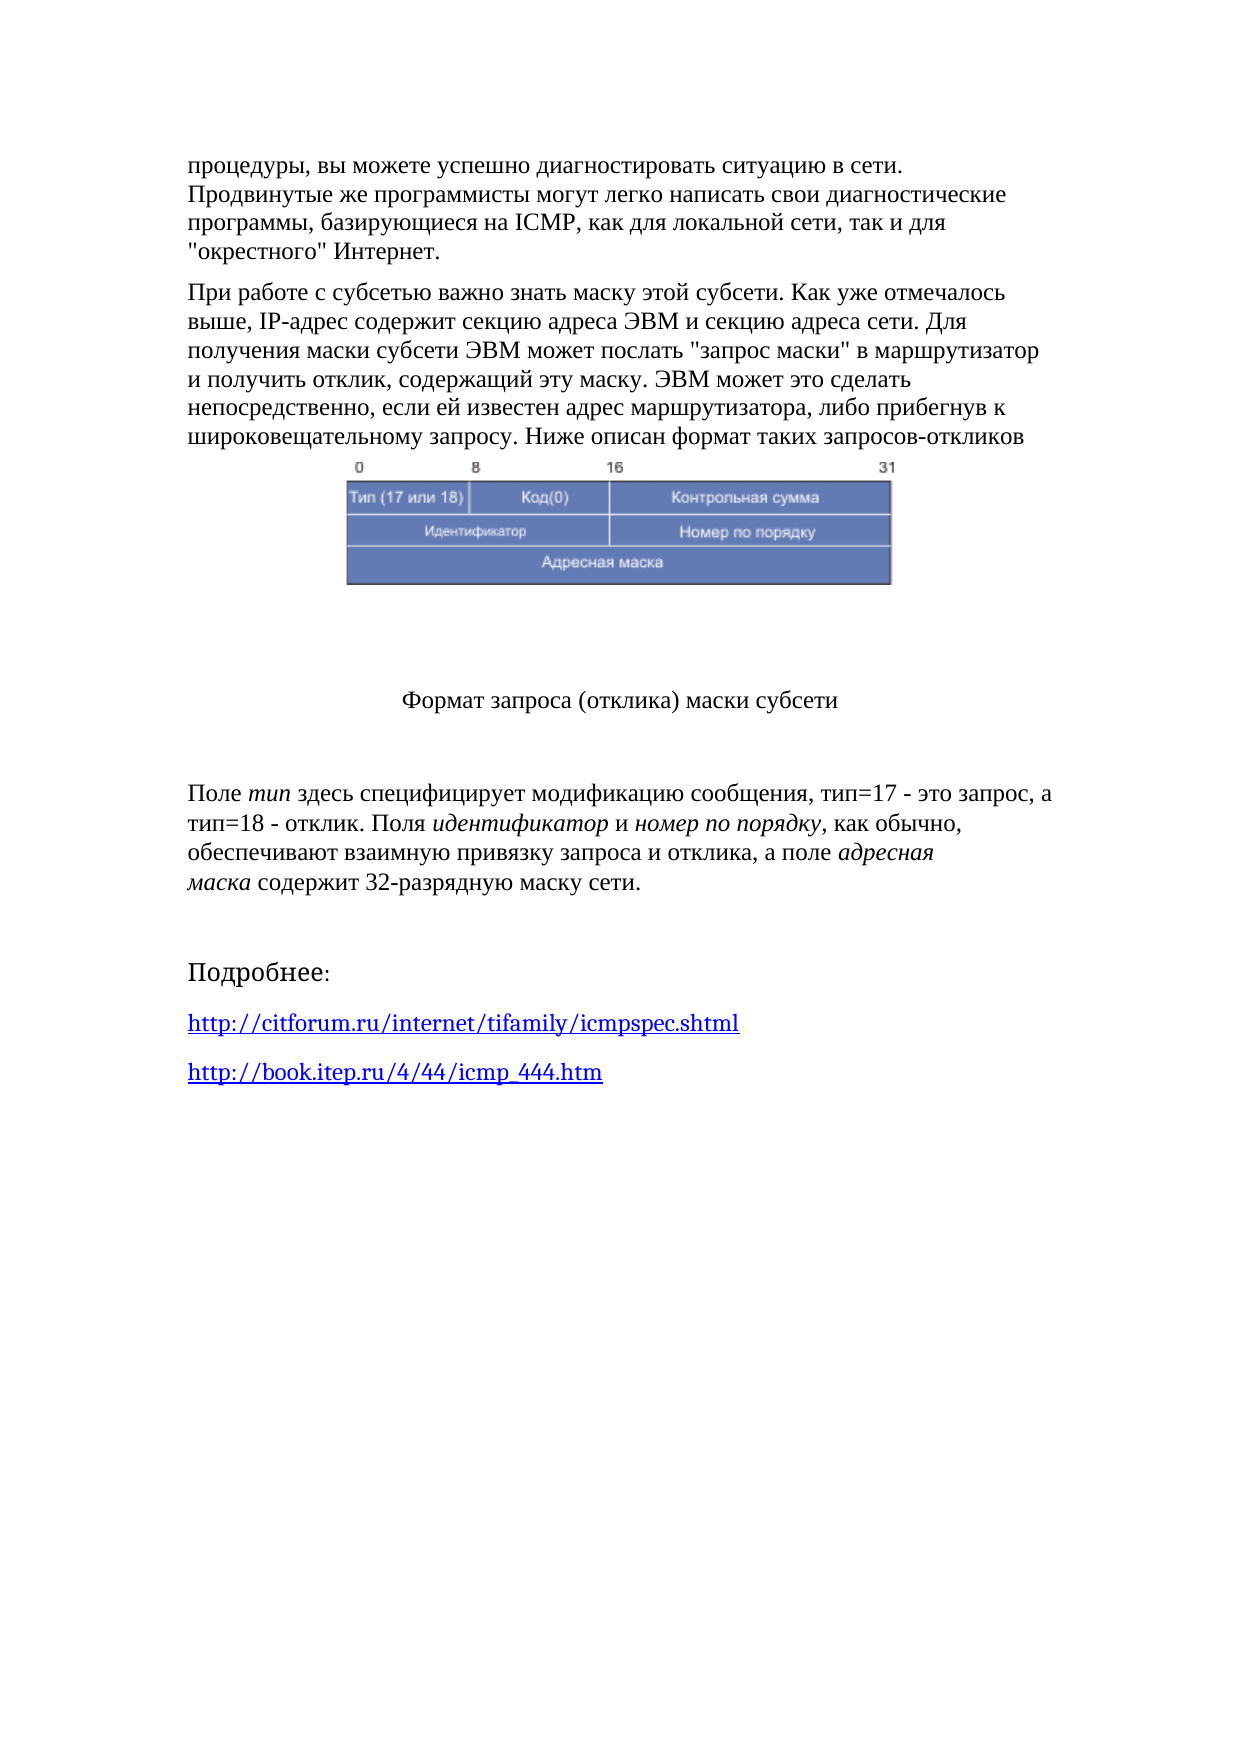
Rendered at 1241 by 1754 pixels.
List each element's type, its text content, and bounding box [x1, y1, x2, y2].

text http://book.itep.ru/4/44/icmp_444.htm [187, 1058, 1053, 1087]
picture [346, 462, 894, 585]
text Поле тип здесь специфицирует модификацию сообщения, тип=17 - это запрос, а тип=18 - отклик. Поля идентификатор и номер по порядку, как обычно, обеспечивают взаимную привязку запроса и отклика, а поле адресная маска содержит 32-разрядную маску сети. [187, 777, 1053, 896]
text При работе с субсетью важно знать маску этой субсети. Как уже отмечалось выше, IP-адрес содержит секцию адреса ЭВМ и секцию адреса сети. Для получения маски субсети ЭВМ может послать "запрос маски" в маршрутизатор и получить отклик, содержащий эту маску. ЭВМ может это сделать непосредственно, если ей известен адрес маршрутизатора, либо прибегнув к широковещательному запросу. Ниже описан формат таких запросов-откликов [187, 277, 1053, 450]
text Формат запроса (отклика) маски субсети [187, 684, 1053, 714]
text процедуры, вы можете успешно диагностировать ситуацию в сети. Продвинутые же программисты могут легко написать свои диагностические программы, базирующиеся на ICMP, как для локальной сети, так и для "окрестного" Интернет. [187, 150, 1053, 265]
text Подробнее: [187, 959, 1053, 988]
text http://citforum.ru/internet/tifamily/icmpspec.shtml [187, 1008, 1053, 1037]
